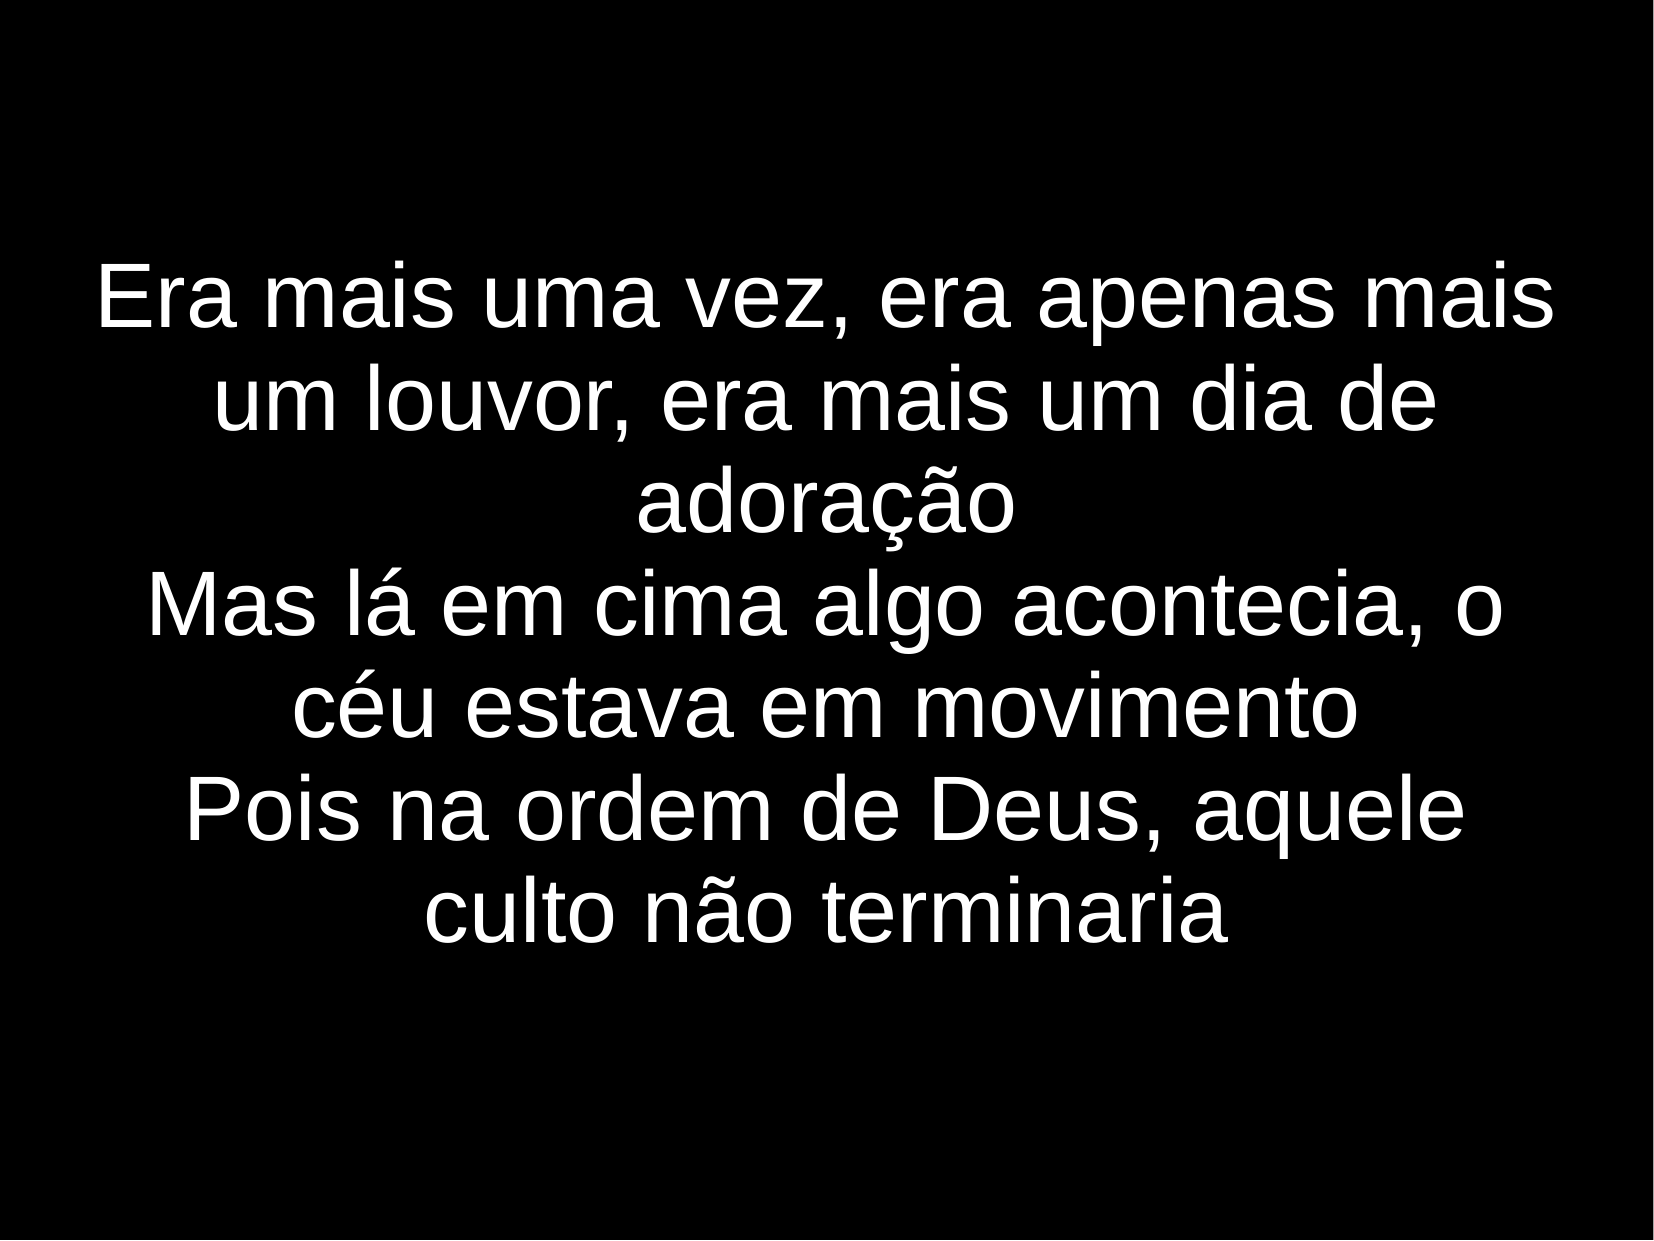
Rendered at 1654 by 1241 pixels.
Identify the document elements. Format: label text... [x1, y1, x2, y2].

subtitle Era mais uma vez, era apenas mais um louvor, era mais um dia de adoração Mas lá em cima algo acontecia, o céu estava em movimento Pois na ordem de Deus, aquele culto não terminaria [82, 49, 1571, 1158]
